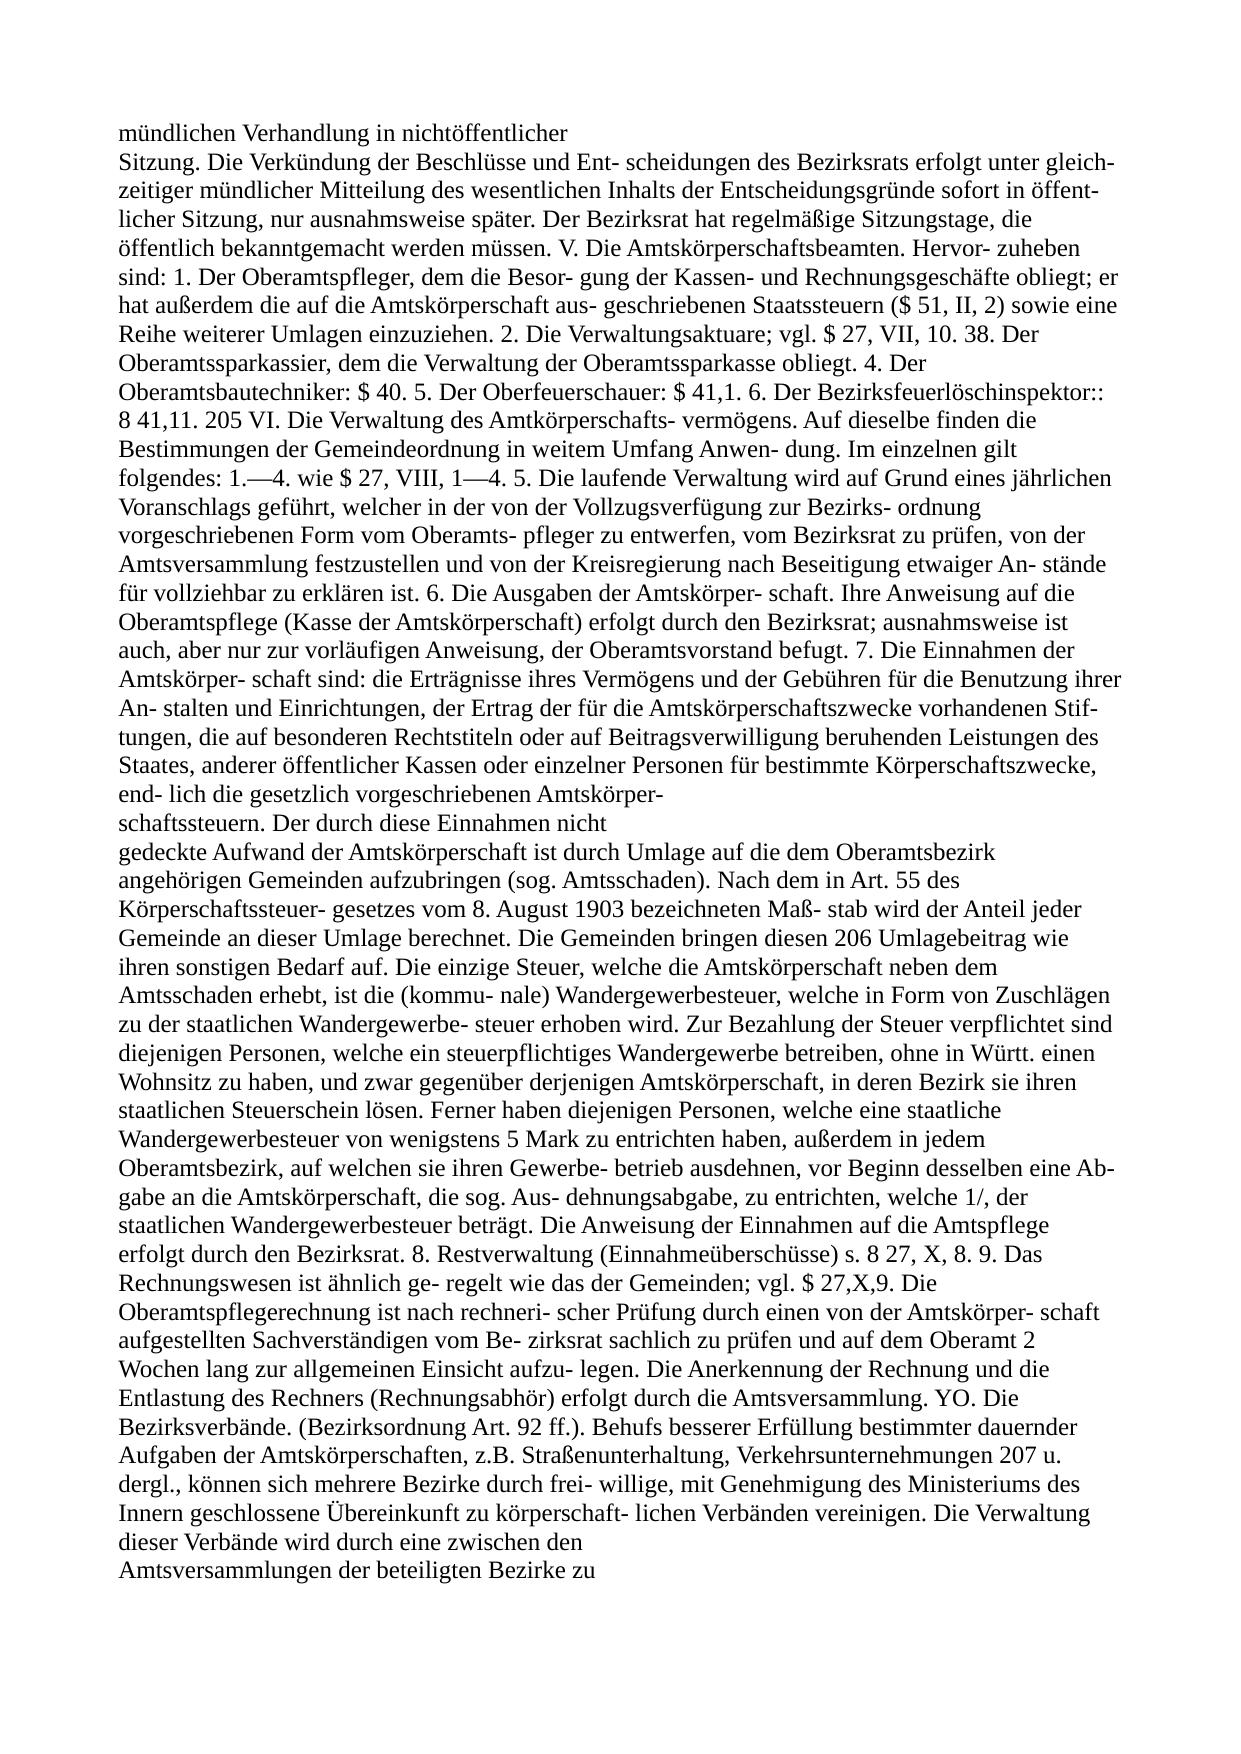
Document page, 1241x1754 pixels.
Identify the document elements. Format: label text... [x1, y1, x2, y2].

text gedeckte Aufwand der Amtskörperschaft ist durch Umlage auf die dem Oberamtsbezirk angehörigen Gemeinden aufzubringen (sog. Amtsschaden). Nach dem in Art. 55 des Körperschaftssteuer- gesetzes vom 8. August 1903 bezeichneten Maß- stab wird der Anteil jeder Gemeinde an dieser Umlage berechnet. Die Gemeinden bringen diesen 206 Umlagebeitrag wie ihren sonstigen Bedarf auf. Die einzige Steuer, welche die Amtskörperschaft neben dem Amtsschaden erhebt, ist die (kommu- nale) Wandergewerbesteuer, welche in Form von Zuschlägen zu der staatlichen Wandergewerbe- steuer erhoben wird. Zur Bezahlung der Steuer verpflichtet sind diejenigen Personen, welche ein steuerpflichtiges Wandergewerbe betreiben, ohne in Württ. einen Wohnsitz zu haben, und zwar gegenüber derjenigen Amtskörperschaft, in deren Bezirk sie ihren staatlichen Steuerschein lösen. Ferner haben diejenigen Personen, welche eine staatliche Wandergewerbesteuer von wenigstens 5 Mark zu entrichten haben, außerdem in jedem Oberamtsbezirk, auf welchen sie ihren Gewerbe- betrieb ausdehnen, vor Beginn desselben eine Ab- gabe an die Amtskörperschaft, die sog. Aus- dehnungsabgabe, zu entrichten, welche 1/, der staatlichen Wandergewerbesteuer beträgt. Die Anweisung der Einnahmen auf die Amtspflege erfolgt durch den Bezirksrat. 8. Restverwaltung (Einnahmeüberschüsse) s. 8 27, X, 8. 9. Das Rechnungswesen ist ähnlich ge- regelt wie das der Gemeinden; vgl. $ 27,X,9. Die Oberamtspflegerechnung ist nach rechneri- scher Prüfung durch einen von der Amtskörper- schaft aufgestellten Sachverständigen vom Be- zirksrat sachlich zu prüfen und auf dem Oberamt 2 Wochen lang zur allgemeinen Einsicht aufzu- legen. Die Anerkennung der Rechnung und die Entlastung des Rechners (Rechnungsabhör) erfolgt durch die Amtsversammlung. YO. Die Bezirksverbände. (Bezirksordnung Art. 92 ff.). Behufs besserer Erfüllung bestimmter dauernder Aufgaben der Amtskörperschaften, z.B. Straßenunterhaltung, Verkehrsunternehmungen 207 u. dergl., können sich mehrere Bezirke durch frei- willige, mit Genehmigung des Ministeriums des Innern geschlossene Übereinkunft zu körperschaft- lichen Verbänden vereinigen. Die Verwaltung dieser Verbände wird durch eine zwischen den [118, 837, 1122, 1556]
text mündlichen Verhandlung in nichtöffentlicher [118, 118, 1122, 147]
text Amtsversammlungen der beteiligten Bezirke zu [118, 1556, 1122, 1584]
text schaftssteuern. Der durch diese Einnahmen nicht [118, 808, 1122, 837]
text Sitzung. Die Verkündung der Beschlüsse und Ent- scheidungen des Bezirksrats erfolgt unter gleich- zeitiger mündlicher Mitteilung des wesentlichen Inhalts der Entscheidungsgründe sofort in öffent- licher Sitzung, nur ausnahmsweise später. Der Bezirksrat hat regelmäßige Sitzungstage, die öffentlich bekanntgemacht werden müssen. V. Die Amtskörperschaftsbeamten. Hervor- zuheben sind: 1. Der Oberamtspfleger, dem die Besor- gung der Kassen- und Rechnungsgeschäfte obliegt; er hat außerdem die auf die Amtskörperschaft aus- geschriebenen Staatssteuern ($ 51, II, 2) sowie eine Reihe weiterer Umlagen einzuziehen. 2. Die Verwaltungsaktuare; vgl. $ 27, VII, 10. 38. Der Oberamtssparkassier, dem die Verwaltung der Oberamtssparkasse obliegt. 4. Der Oberamtsbautechniker: $ 40. 5. Der Oberfeuerschauer: $ 41,1. 6. Der Bezirksfeuerlöschinspektor:: 8 41,11. 205 VI. Die Verwaltung des Amtkörperschafts- vermögens. Auf dieselbe finden die Bestimmungen der Gemeindeordnung in weitem Umfang Anwen- dung. Im einzelnen gilt folgendes: 1.—4. wie $ 27, VIII, 1—4. 5. Die laufende Verwaltung wird auf Grund eines jährlichen Voranschlags geführt, welcher in der von der Vollzugsverfügung zur Bezirks- ordnung vorgeschriebenen Form vom Oberamts- pfleger zu entwerfen, vom Bezirksrat zu prüfen, von der Amtsversammlung festzustellen und von der Kreisregierung nach Beseitigung etwaiger An- stände für vollziehbar zu erklären ist. 6. Die Ausgaben der Amtskörper- schaft. Ihre Anweisung auf die Oberamtspflege (Kasse der Amtskörperschaft) erfolgt durch den Bezirksrat; ausnahmsweise ist auch, aber nur zur vorläufigen Anweisung, der Oberamtsvorstand befugt. 7. Die Einnahmen der Amtskörper- schaft sind: die Erträgnisse ihres Vermögens und der Gebühren für die Benutzung ihrer An- stalten und Einrichtungen, der Ertrag der für die Amtskörperschaftszwecke vorhandenen Stif- tungen, die auf besonderen Rechtstiteln oder auf Beitragsverwilligung beruhenden Leistungen des Staates, anderer öffentlicher Kassen oder einzelner Personen für bestimmte Körperschaftszwecke, end- lich die gesetzlich vorgeschriebenen Amtskörper- [118, 147, 1122, 808]
